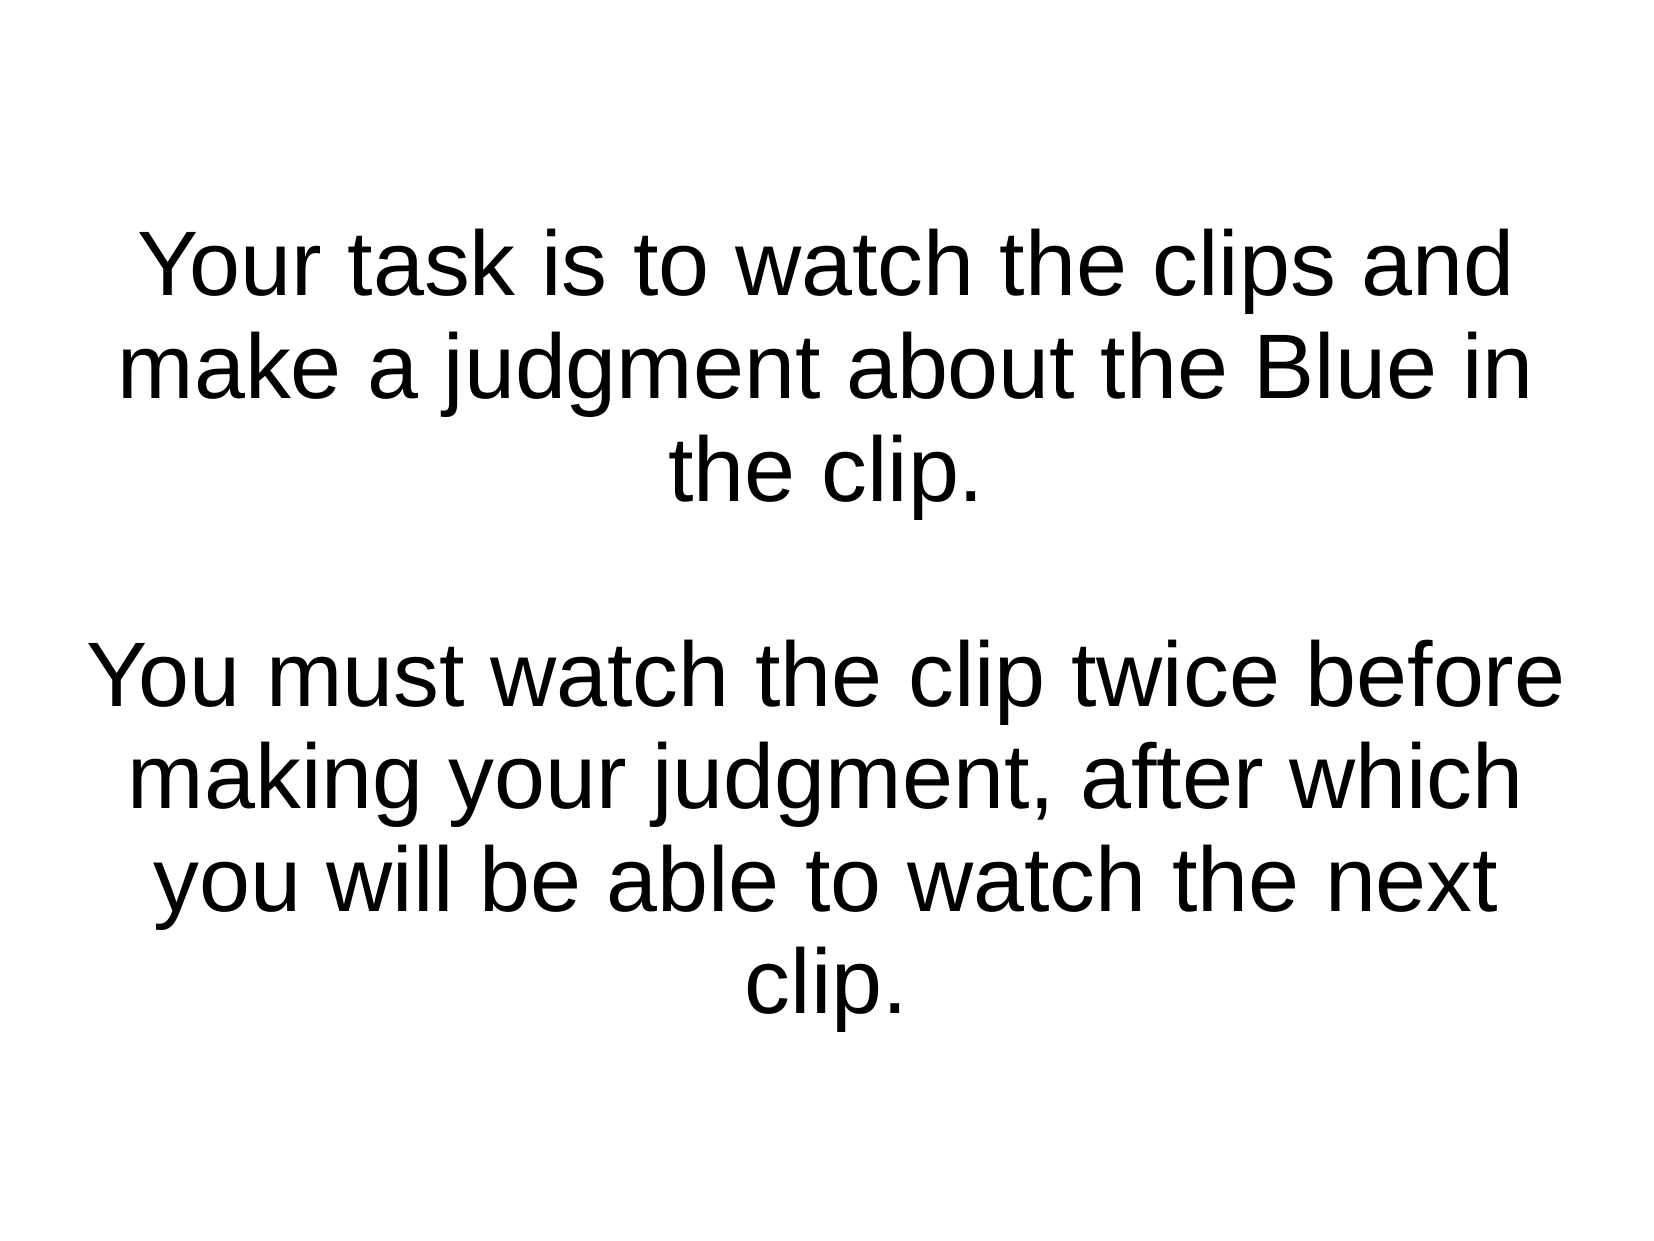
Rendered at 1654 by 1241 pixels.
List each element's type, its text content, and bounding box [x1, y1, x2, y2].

title Your task is to watch the clips and make a judgment about the Blue in the clip. You must watch the clip twice before making your judgment, after which you will be able to watch the next clip. [82, 121, 1571, 1126]
